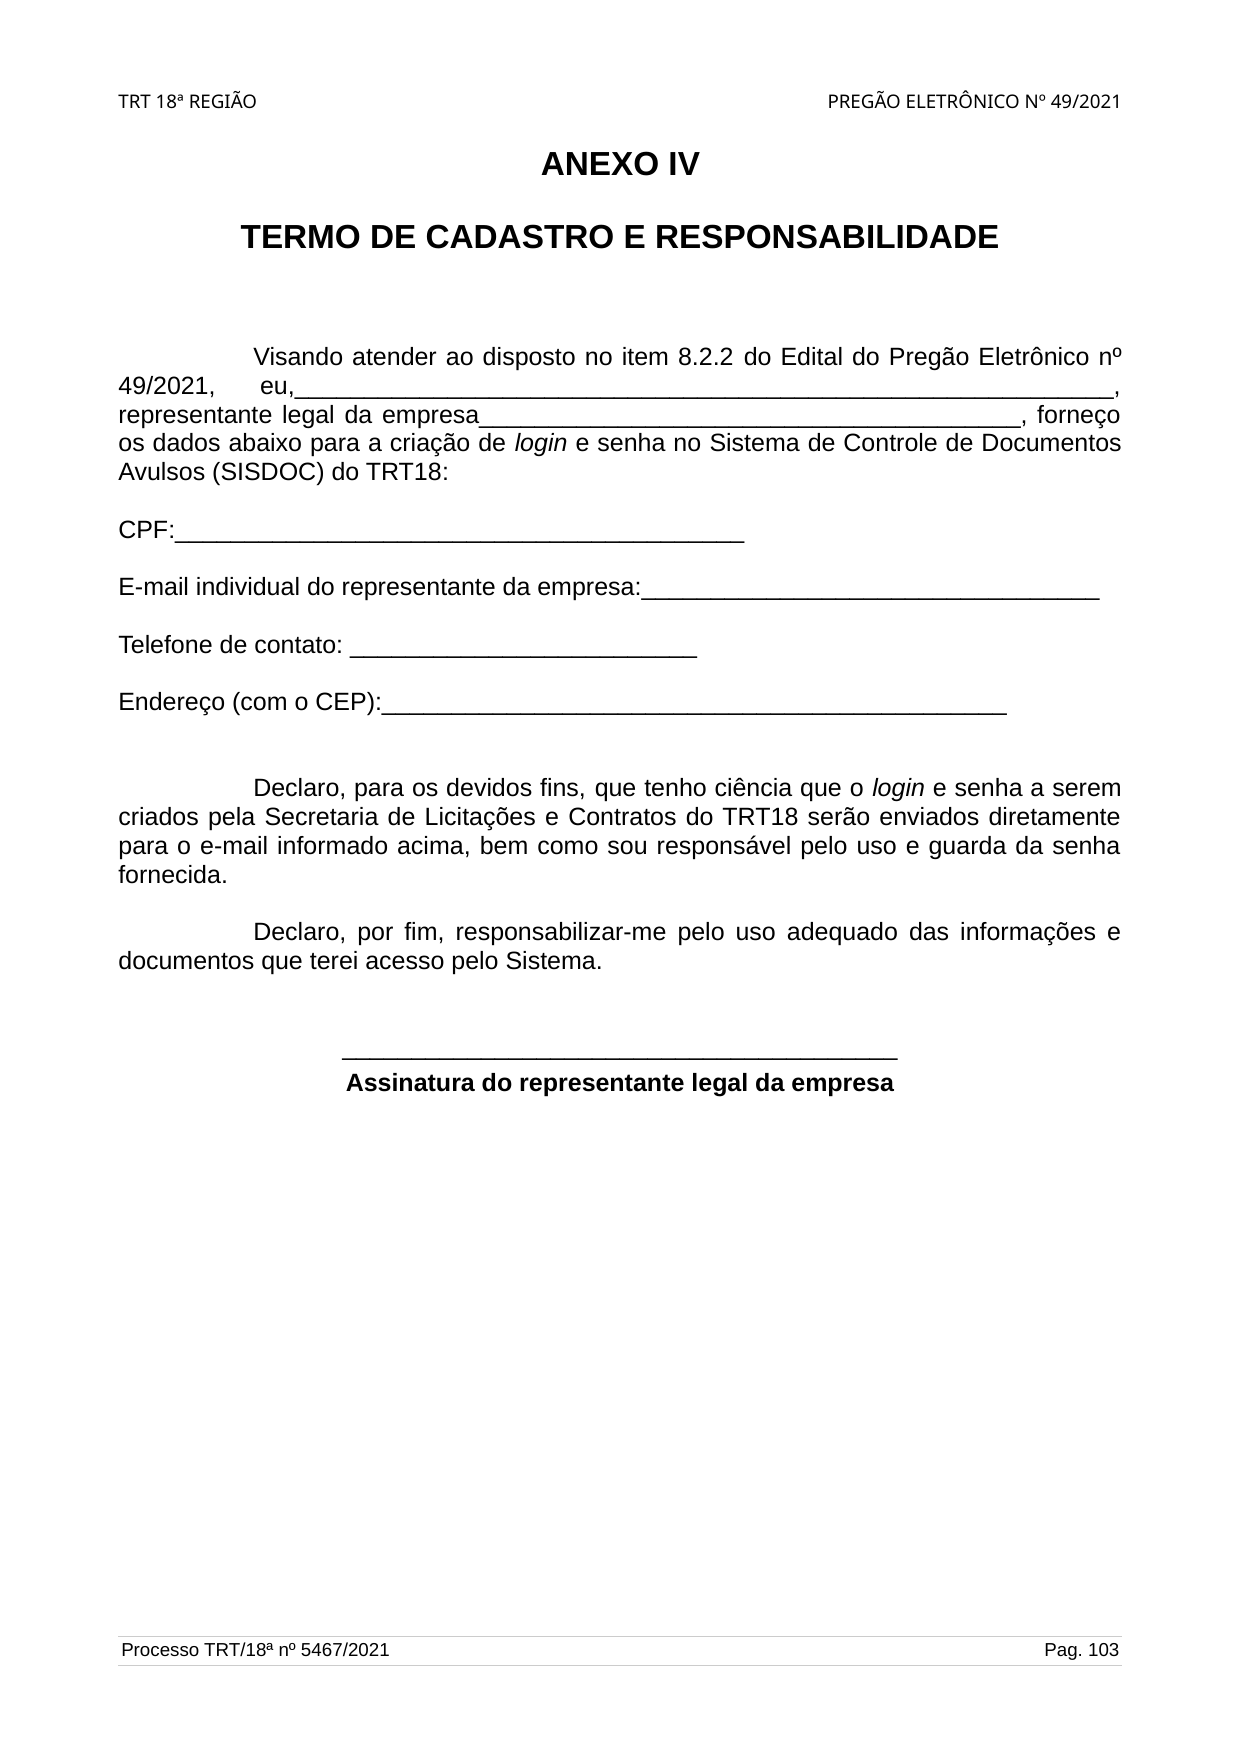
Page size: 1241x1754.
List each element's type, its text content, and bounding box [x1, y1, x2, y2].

text Declaro, por fim, responsabilizar-me pelo uso adequado das informações e documentos que terei acesso pelo Sistema. [118, 917, 1122, 974]
text CPF:_________________________________________ [118, 514, 1122, 543]
text Assinatura do representante legal da empresa [118, 1061, 1122, 1096]
text Endereço (com o CEP):_____________________________________________ [118, 687, 1122, 716]
text TERMO DE CADASTRO E RESPONSABILIDADE [118, 217, 1122, 256]
text Telefone de contato: _________________________ [118, 629, 1122, 658]
text E-mail individual do representante da empresa:_________________________________ [118, 572, 1122, 601]
text Declaro, para os devidos fins, que tenho ciência que o login e senha a serem criados pela Secretaria de Licitações e Contratos do TRT18 serão enviados diretamente para o e-mail informado acima, bem como sou responsável pelo uso e guarda da senha fornecida. [118, 773, 1122, 888]
text Visando atender ao disposto no item 8.2.2 do Edital do Pregão Eletrônico nº 49/2021, eu,___________________________________________________________, representante legal da empresa_______________________________________, forneço os dados abaixo para a criação de login e senha no Sistema de Controle de Documentos Avulsos (SISDOC) do TRT18: [118, 342, 1122, 486]
text ANEXO IV [118, 143, 1122, 182]
text ________________________________________ [118, 1032, 1122, 1061]
